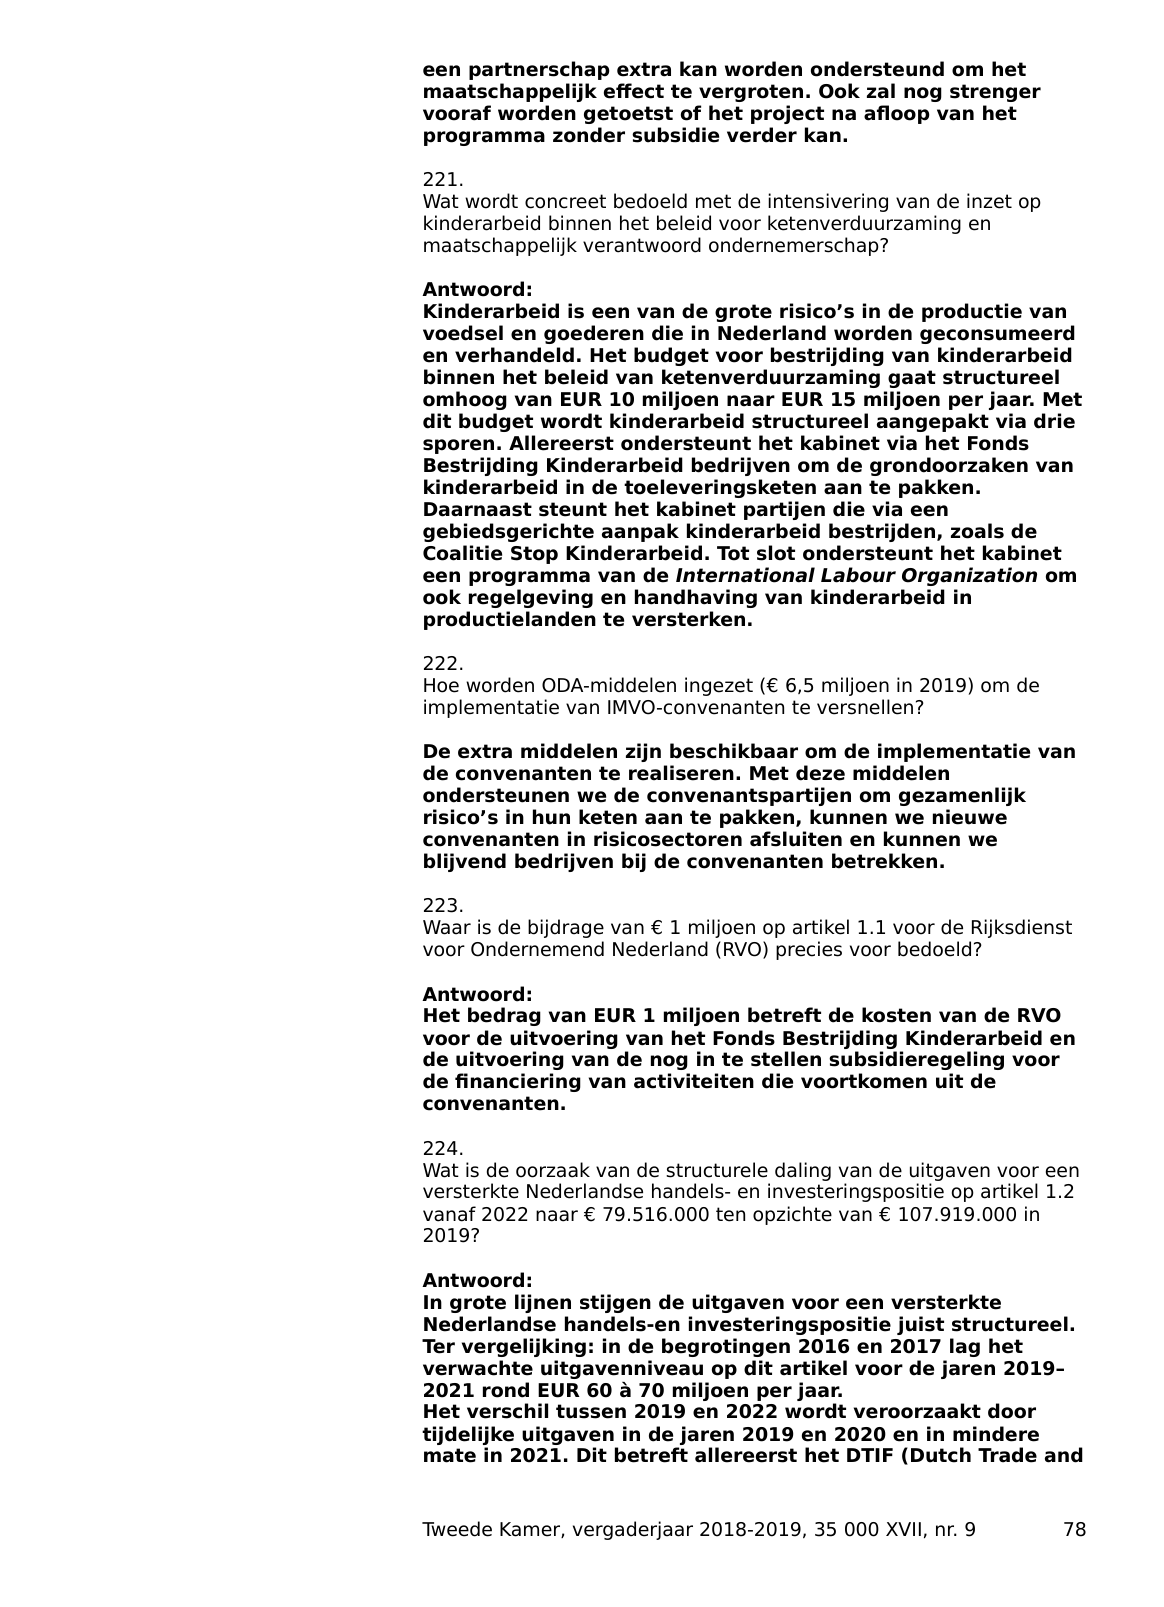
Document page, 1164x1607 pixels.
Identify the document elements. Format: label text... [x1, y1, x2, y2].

text 221. [422, 169, 1087, 191]
text 222. [422, 653, 1087, 675]
text Hoe worden ODA-middelen ingezet (€ 6,5 miljoen in 2019) om de implementatie van IMVO-convenanten te versnellen? [422, 675, 1087, 719]
text Waar is de bijdrage van € 1 miljoen op artikel 1.1 voor de Rijksdienst voor Ondernemend Nederland (RVO) precies voor bedoeld? [422, 917, 1087, 961]
text Wat wordt concreet bedoeld met de intensivering van de inzet op kinderarbeid binnen het beleid voor ketenverduurzaming en maatschappelijk verantwoord ondernemerschap? [422, 191, 1087, 257]
text Antwoord: [422, 1269, 1087, 1292]
text een partnerschap extra kan worden ondersteund om het maatschappelijk effect te vergroten. Ook zal nog strenger vooraf worden getoetst of het project na afloop van het programma zonder subsidie verder kan. [422, 59, 1087, 147]
text Het verschil tussen 2019 en 2022 wordt veroorzaakt door tijdelijke uitgaven in de jaren 2019 en 2020 en in mindere mate in 2021. Dit betreft allereerst het DTIF (Dutch Trade and [422, 1401, 1087, 1467]
text Antwoord: [422, 983, 1087, 1005]
text De extra middelen zijn beschikbaar om de implementatie van de convenanten te realiseren. Met deze middelen ondersteunen we de convenantspartijen om gezamenlijk risico’s in hun keten aan te pakken, kunnen we nieuwe convenanten in risicosectoren afsluiten en kunnen we blijvend bedrijven bij de convenanten betrekken. [422, 741, 1087, 873]
text In grote lijnen stijgen de uitgaven voor een versterkte Nederlandse handels-en investeringspositie juist structureel. Ter vergelijking: in de begrotingen 2016 en 2017 lag het verwachte uitgavenniveau op dit artikel voor de jaren 2019–2021 rond EUR 60 à 70 miljoen per jaar. [422, 1292, 1087, 1401]
text Wat is de oorzaak van de structurele daling van de uitgaven voor een versterkte Nederlandse handels- en investeringspositie op artikel 1.2 vanaf 2022 naar € 79.516.000 ten opzichte van € 107.919.000 in 2019? [422, 1159, 1087, 1247]
text Kinderarbeid is een van de grote risico’s in de productie van voedsel en goederen die in Nederland worden geconsumeerd en verhandeld. Het budget voor bestrijding van kinderarbeid binnen het beleid van ketenverduurzaming gaat structureel omhoog van EUR 10 miljoen naar EUR 15 miljoen per jaar. Met dit budget wordt kinderarbeid structureel aangepakt via drie sporen. Allereerst ondersteunt het kabinet via het Fonds Bestrijding Kinderarbeid bedrijven om de grondoorzaken van kinderarbeid in de toeleveringsketen aan te pakken. Daarnaast steunt het kabinet partijen die via een gebiedsgerichte aanpak kinderarbeid bestrijden, zoals de Coalitie Stop Kinderarbeid. Tot slot ondersteunt het kabinet een programma van de International Labour Organization om ook regelgeving en handhaving van kinderarbeid in productielanden te versterken. [422, 301, 1087, 631]
text Antwoord: [422, 279, 1087, 301]
text Het bedrag van EUR 1 miljoen betreft de kosten van de RVO voor de uitvoering van het Fonds Bestrijding Kinderarbeid en de uitvoering van de nog in te stellen subsidieregeling voor de financiering van activiteiten die voortkomen uit de convenanten. [422, 1005, 1087, 1115]
text 223. [422, 895, 1087, 917]
text 224. [422, 1137, 1087, 1159]
